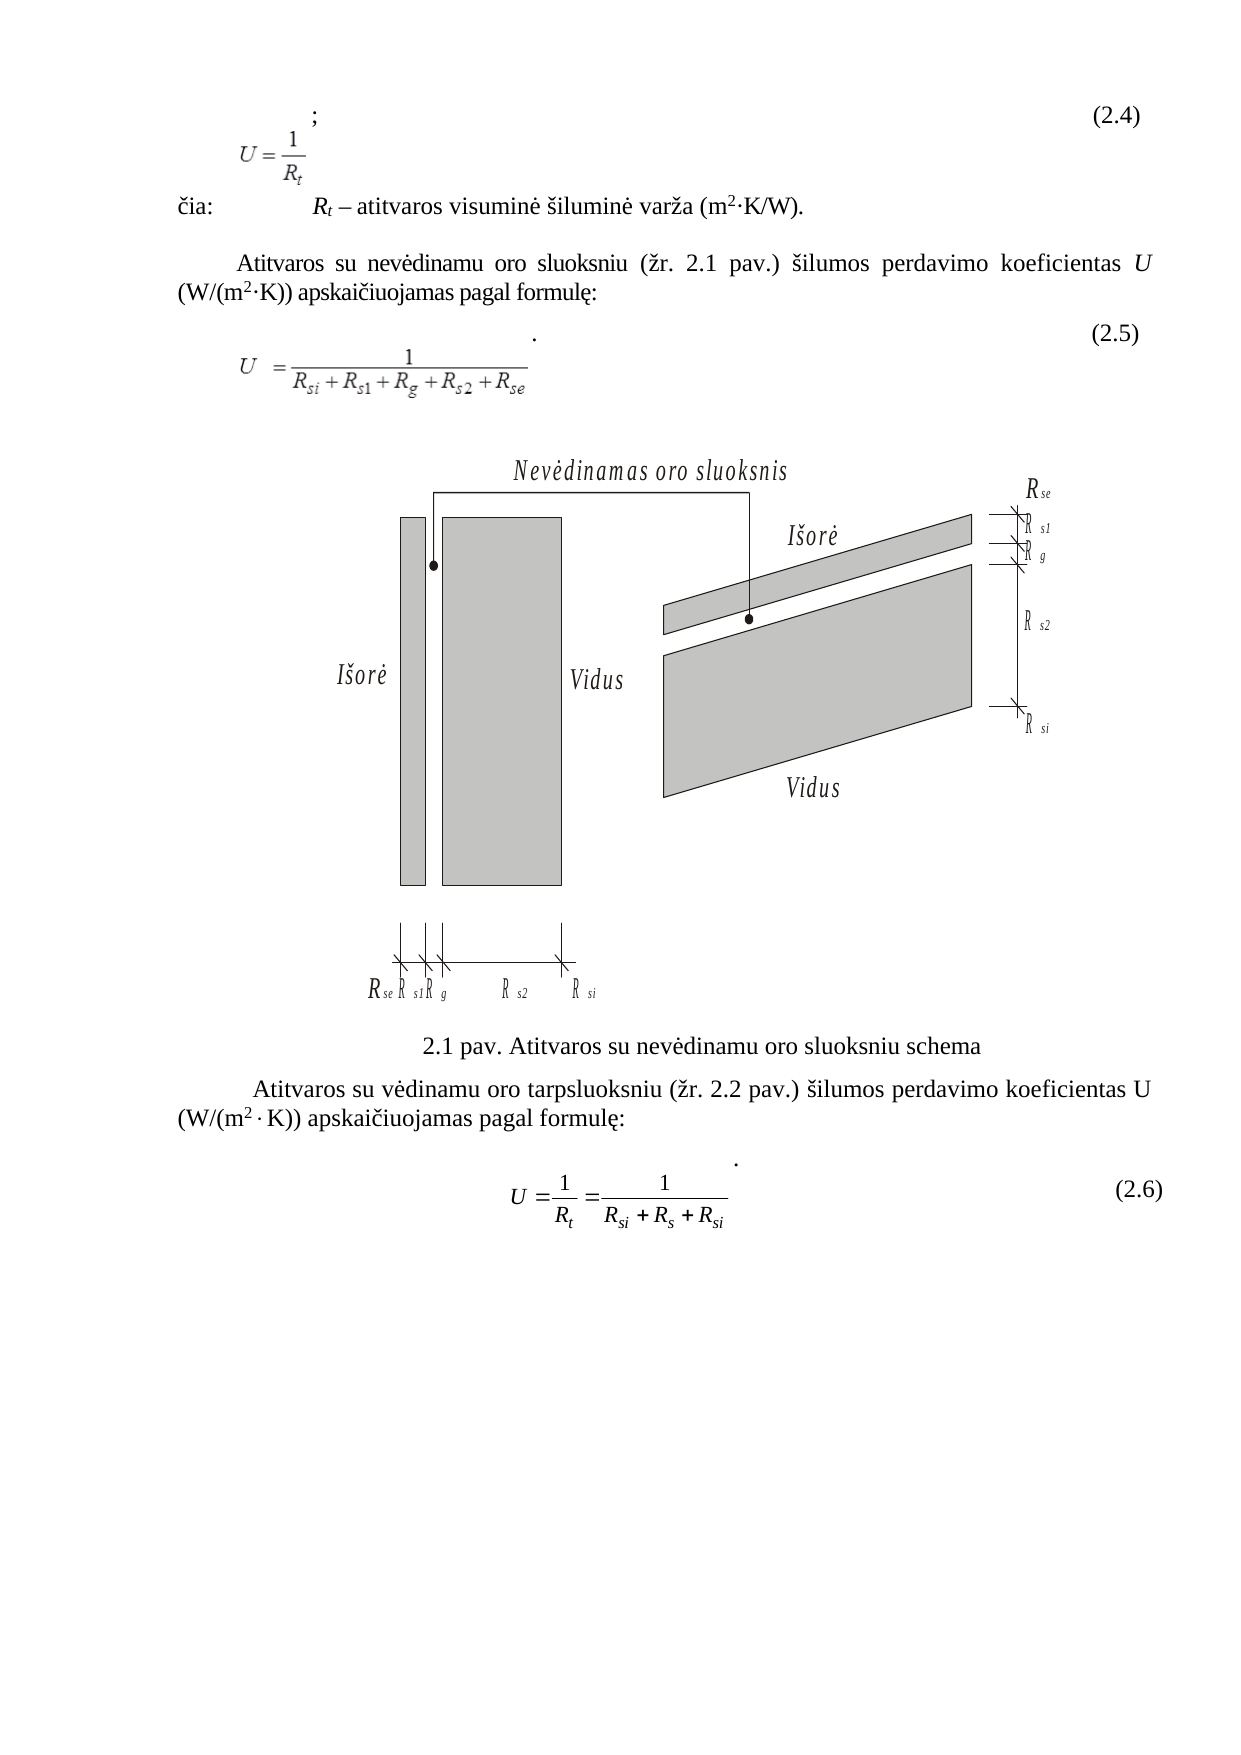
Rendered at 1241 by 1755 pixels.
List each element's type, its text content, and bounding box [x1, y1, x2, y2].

table_header . [177, 1131, 1070, 1248]
table_header (2.6) [1070, 1131, 1174, 1248]
text . (2.5) [177, 318, 1152, 402]
text Atitvaros su vėdinamu oro tarpsluoksniu (žr. 2.2 pav.) šilumos perdavimo koeficientas U (W/(m2K)) apskaičiuojamas pagal formulę: [177, 1074, 1152, 1131]
text čia: Rt – atitvaros visuminė šiluminė varža (m2·K/W). [177, 191, 1152, 220]
text ; (2.4) [177, 101, 1152, 191]
text 2.1 pav. Atitvaros su nevėdinamu oro sluoksniu schema [177, 1031, 1152, 1059]
text Atitvaros su nevėdinamu oro sluoksniu (žr. 2.1 pav.) šilumos perdavimo koeficientas U (W/(m2·K)) apskaičiuojamas pagal formulę: [177, 248, 1152, 306]
